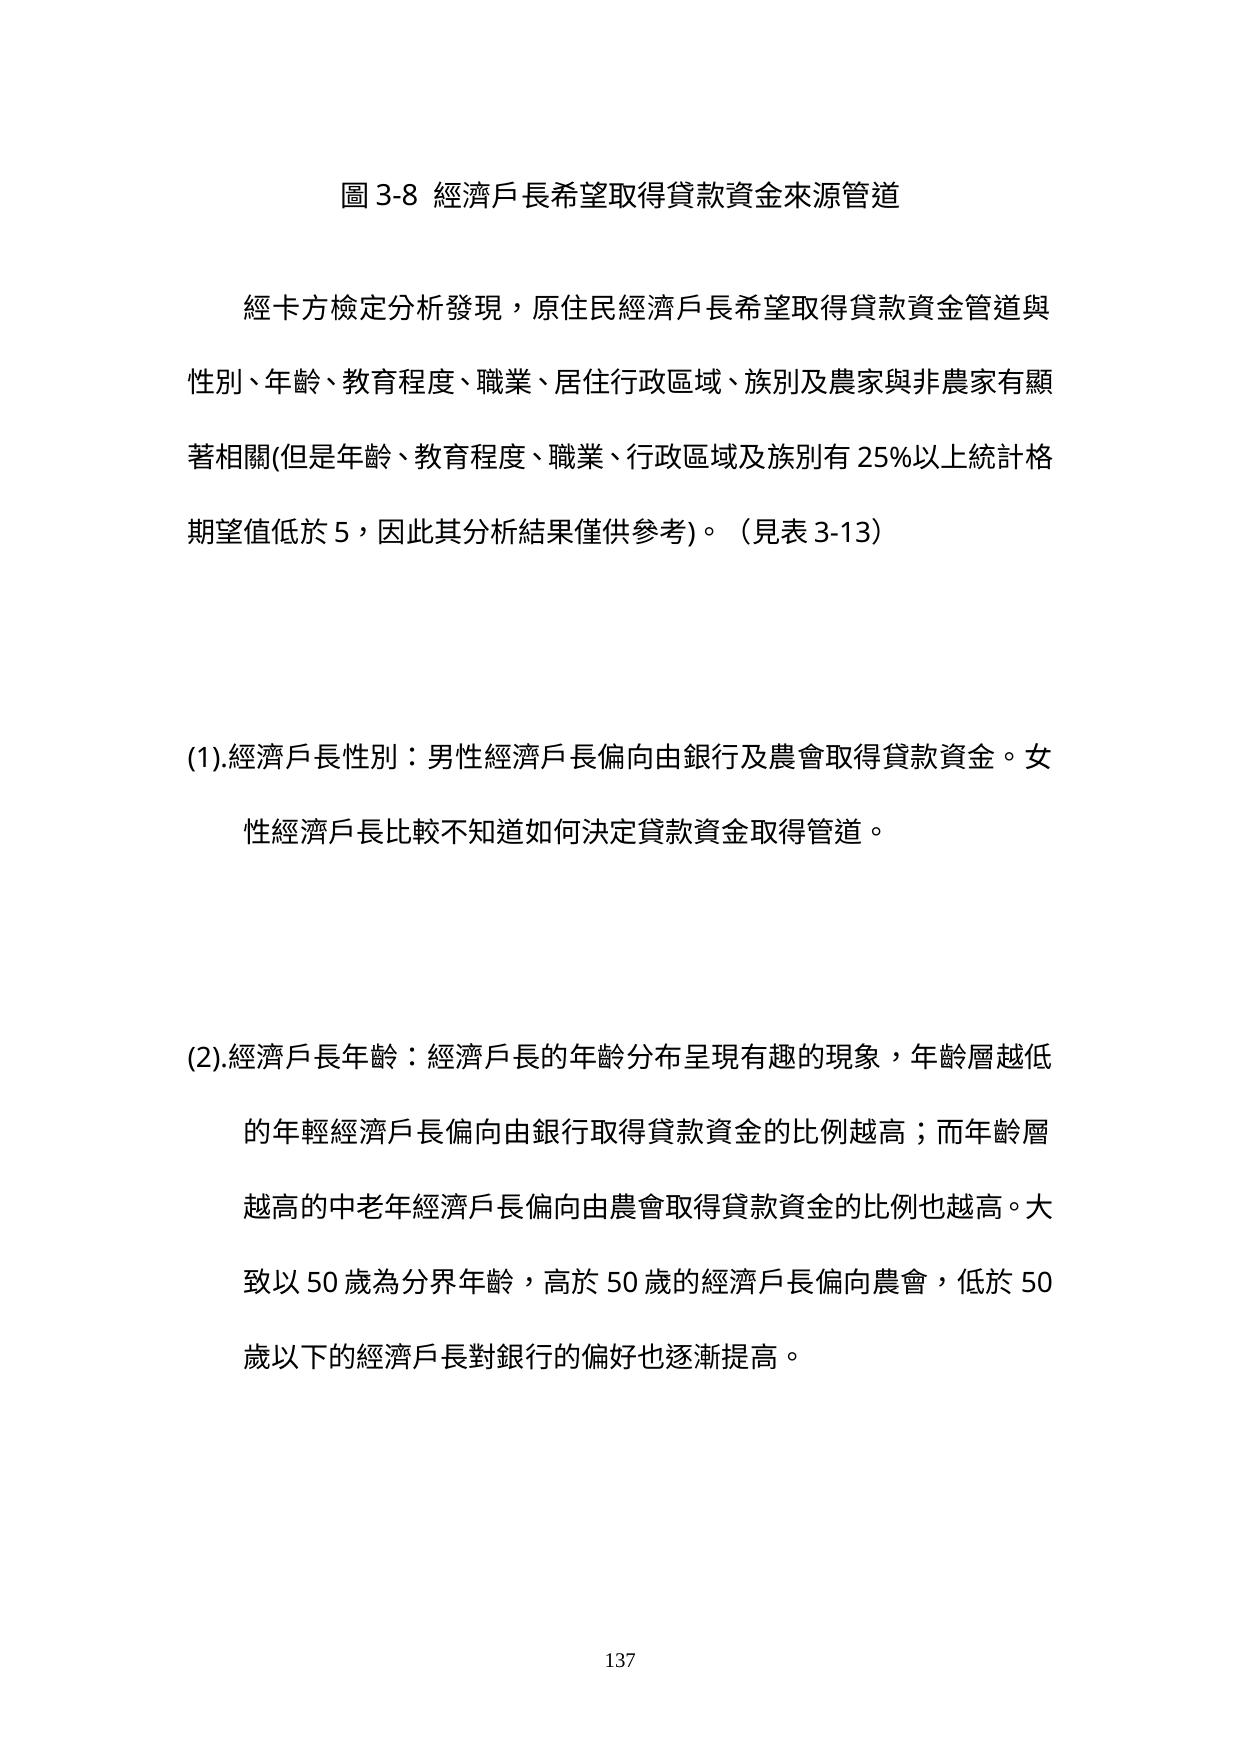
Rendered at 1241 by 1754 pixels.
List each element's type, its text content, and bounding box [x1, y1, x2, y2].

text (2).經濟戶長年齡：經濟戶長的年齡分布呈現有趣的現象，年齡層越低的年輕經濟戶長偏向由銀行取得貸款資金的比例越高；而年齡層越高的中老年經濟戶長偏向由農會取得貸款資金的比例也越高。大致以50歲為分界年齡，高於50歲的經濟戶長偏向農會，低於50歲以下的經濟戶長對銀行的偏好也逐漸提高。 [187, 1012, 1053, 1387]
text (1).經濟戶長性別：男性經濟戶長偏向由銀行及農會取得貸款資金。女性經濟戶長比較不知道如何決定貸款資金取得管道。 [187, 712, 1053, 862]
text 圖3-8 經濟戶長希望取得貸款資金來源管道 [187, 150, 1053, 225]
text 經卡方檢定分析發現，原住民經濟戶長希望取得貸款資金管道與性別、年齡、教育程度、職業、居住行政區域、族別及農家與非農家有顯著相關(但是年齡、教育程度、職業、行政區域及族別有25%以上統計格期望值低於5，因此其分析結果僅供參考)。（見表3-13） [187, 262, 1053, 562]
